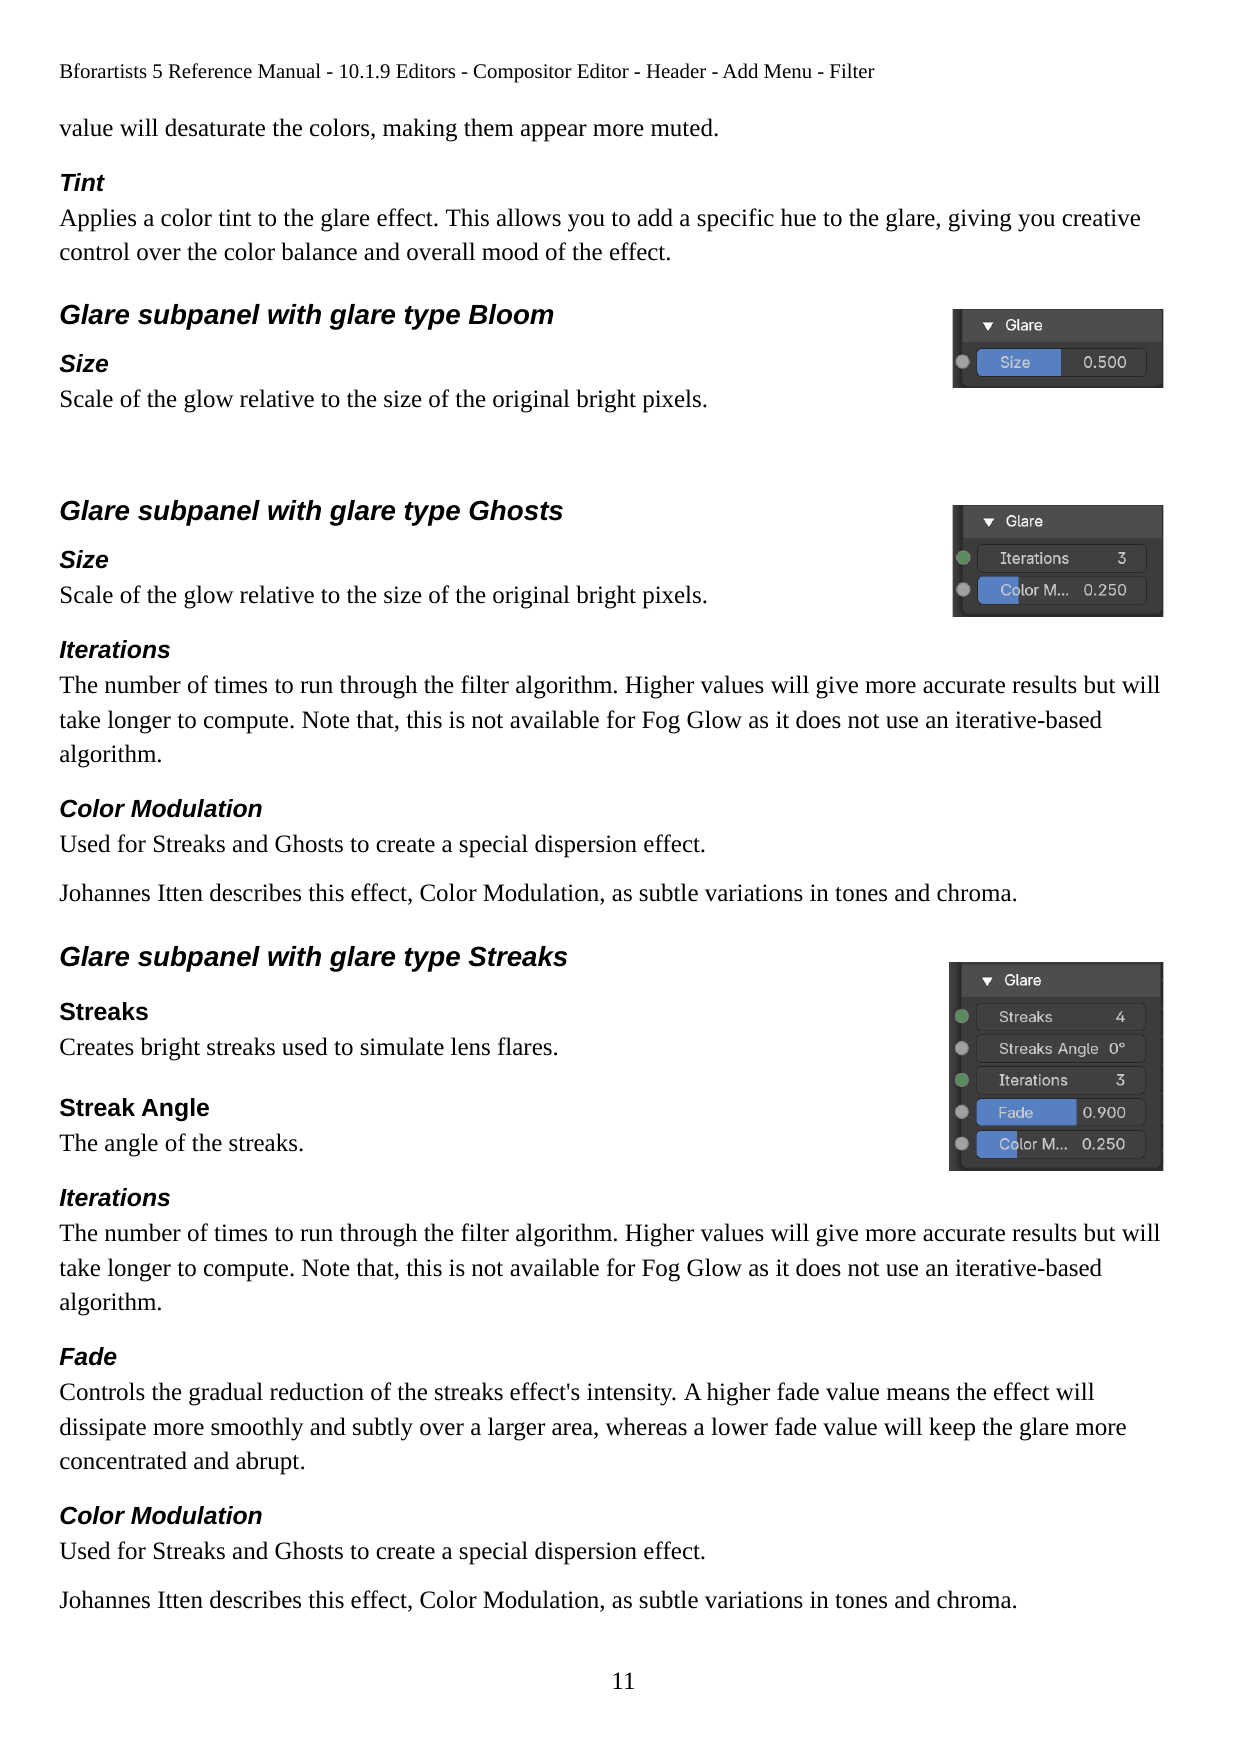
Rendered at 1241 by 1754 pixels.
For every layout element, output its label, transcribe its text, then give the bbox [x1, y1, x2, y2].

subtitle Color Modulation [59, 794, 1181, 823]
subtitle Streaks [59, 997, 949, 1025]
subtitle Fade [59, 1342, 1181, 1371]
picture [949, 962, 1164, 1171]
subtitle Size [59, 545, 952, 574]
subtitle Iterations [59, 1183, 1181, 1212]
text Johannes Itten describes this effect, Color Modulation, as subtle variations in tones and chroma. [59, 878, 1181, 907]
picture [952, 309, 1164, 388]
subtitle Glare subpanel with glare type Ghosts [59, 495, 1181, 527]
subtitle Streak Angle [59, 1093, 949, 1122]
subtitle Iterations [59, 636, 1181, 664]
text The number of times to run through the filter algorithm. Higher values will give more accurate results but will take longer to compute. Note that, this is not available for Fog Glow as it does not use an iterative-based algorithm. [59, 1218, 1181, 1316]
picture [952, 505, 1164, 617]
text Scale of the glow relative to the size of the original bright pixels. [59, 384, 1181, 413]
text Controls the gradual reduction of the streaks effect's intensity. A higher fade value means the effect will dissipate more smoothly and subtly over a larger area, whereas a lower fade value will keep the glare more concentrated and abrupt. [59, 1377, 1181, 1475]
subtitle [1164, 1093, 1181, 1122]
subtitle Color Modulation [59, 1501, 1181, 1530]
text Used for Streaks and Ghosts to create a special dispersion effect. [59, 829, 1181, 858]
subtitle Glare subpanel with glare type Streaks [59, 940, 1181, 972]
text Used for Streaks and Ghosts to create a special dispersion effect. [59, 1536, 1181, 1565]
text Creates bright streaks used to simulate lens flares. [59, 1032, 949, 1060]
text value will desaturate the colors, making them appear more muted. [59, 113, 1181, 141]
text The angle of the streaks. [59, 1128, 949, 1157]
subtitle Tint [59, 168, 1181, 196]
subtitle [1164, 997, 1181, 1025]
subtitle [1164, 349, 1181, 378]
text Johannes Itten describes this effect, Color Modulation, as subtle variations in tones and chroma. [59, 1585, 1181, 1614]
text Scale of the glow relative to the size of the original bright pixels. [59, 580, 952, 609]
subtitle [1164, 545, 1181, 574]
text The number of times to run through the filter algorithm. Higher values will give more accurate results but will take longer to compute. Note that, this is not available for Fog Glow as it does not use an iterative-based algorithm. [59, 670, 1181, 768]
subtitle Glare subpanel with glare type Bloom [59, 299, 1181, 331]
text Applies a color tint to the glare effect. This allows you to add a specific hue to the glare, giving you creative control over the color balance and overall mood of the effect. [59, 203, 1181, 266]
subtitle Size [59, 349, 952, 378]
